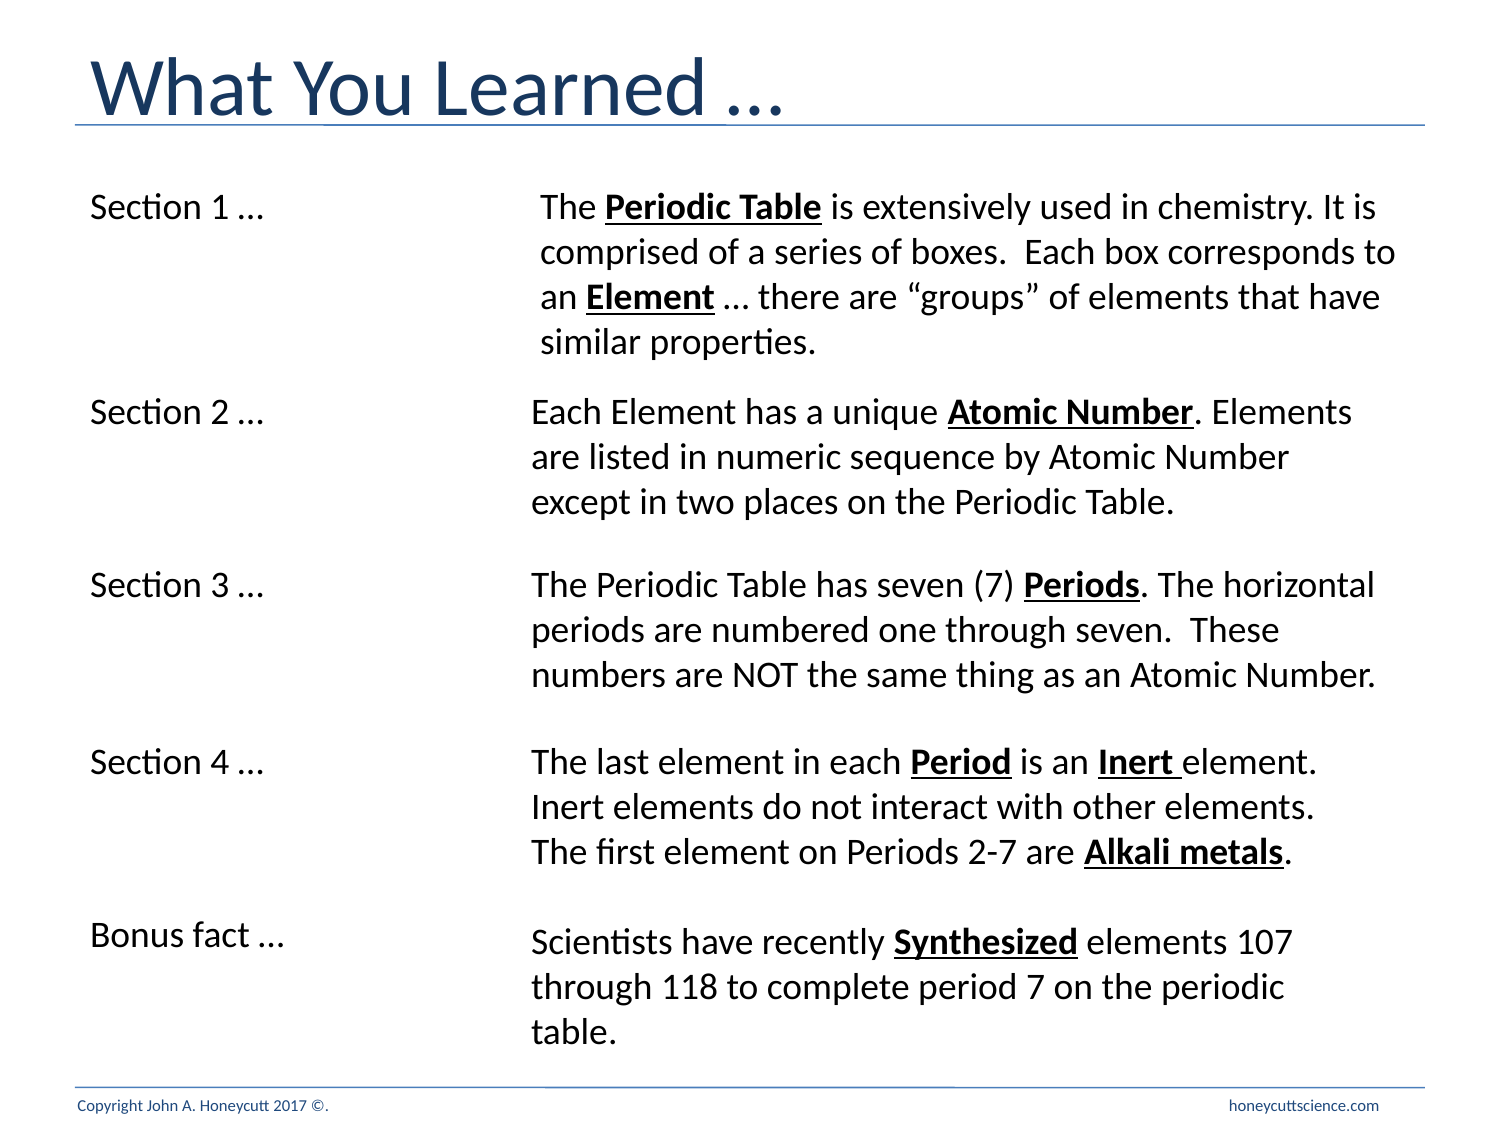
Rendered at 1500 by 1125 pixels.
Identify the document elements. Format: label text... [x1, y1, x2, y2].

text_box The last element in each Period is an Inert element. Inert elements do not interact with other elements. The first element on Periods 2-7 are Alkali metals. Scientists have recently Synthesized elements 107 through 118 to complete period 7 on the periodic table. [516, 729, 1350, 1063]
text_box Section 1 … [75, 174, 284, 236]
text_box Section 2 … [75, 379, 284, 440]
text_box Each Element has a unique Atomic Number. Elements are listed in numeric sequence by Atomic Number except in two places on the Periodic Table. [516, 379, 1400, 552]
text_box Bonus fact … [74, 902, 304, 963]
text_box Section 3 … [75, 552, 284, 613]
title What You Learned … [75, 45, 1425, 121]
text_box The Periodic Table has seven (7) Periods. The horizontal periods are numbered one through seven. These numbers are NOT the same thing as an Atomic Number. [516, 552, 1400, 704]
text_box Section 4 … [75, 729, 284, 790]
text_box The Periodic Table is extensively used in chemistry. It is comprised of a series of boxes. Each box corresponds to an Element … there are “groups” of elements that have similar properties. [524, 174, 1438, 418]
